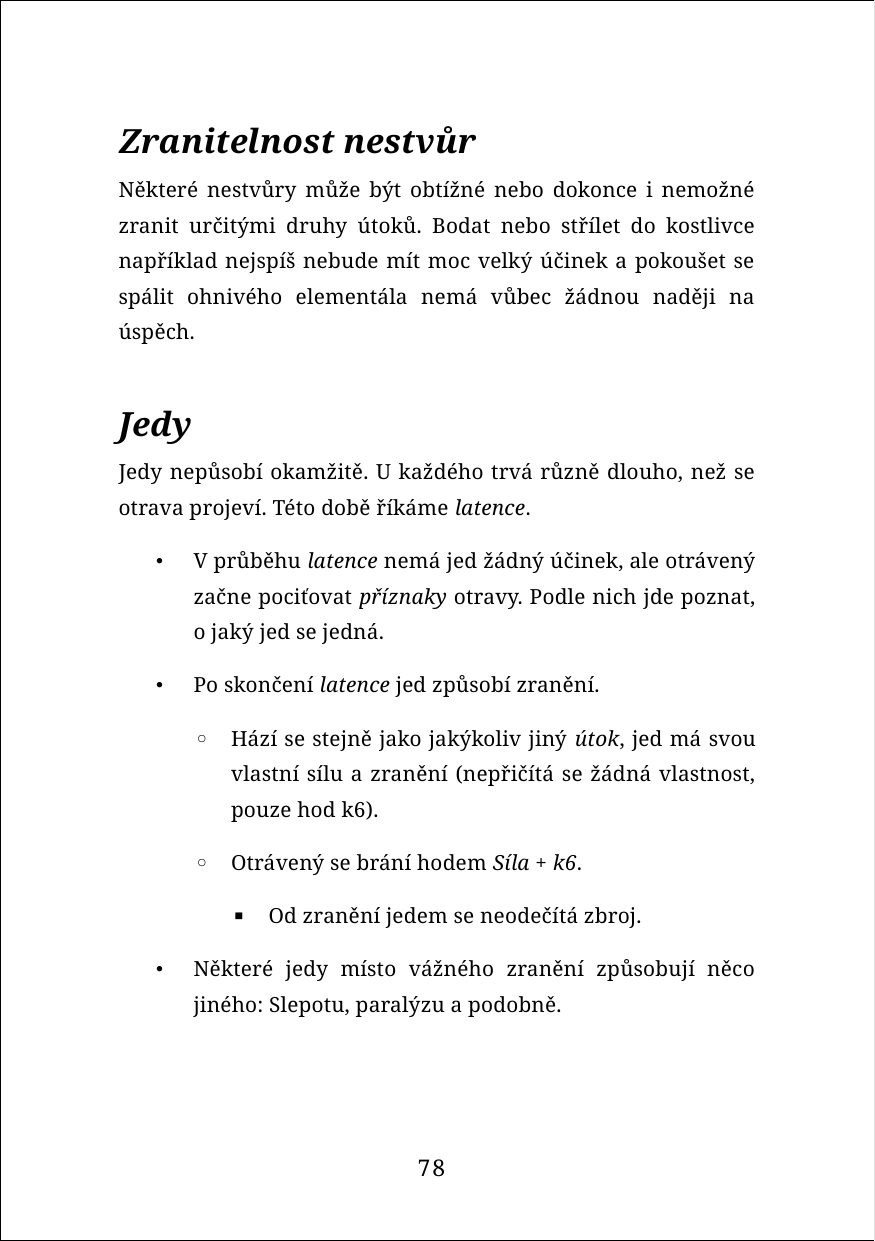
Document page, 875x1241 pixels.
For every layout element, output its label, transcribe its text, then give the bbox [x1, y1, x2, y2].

list Od zranění jedem se neodečítá zbroj. [231, 901, 756, 930]
list Po skončení latence jed způsobí zranění. [156, 671, 756, 699]
text Některé nestvůry může být obtížné nebo dokonce i nemožné zranit určitými druhy útoků. Bodat nebo střílet do kostlivce například nejspíš nebude mít moc velký účinek a pokoušet se spálit ohnivého elementála nemá vůbec žádnou naději na úspěch. [118, 175, 756, 346]
list Hází se stejně jako jakýkoliv jiný útok, jed má svou vlastní sílu a zranění (nepřičítá se žádná vlastnost, pouze hod k6). [193, 724, 756, 823]
list V průběhu latence nemá jed žádný účinek, ale otrávený začne pociťovat příznaky otravy. Podle nich jde poznat, o jaký jed se jedná. [156, 546, 756, 646]
list Otrávený se brání hodem Síla + k6. [193, 848, 756, 876]
subtitle Zranitelnost nestvůr [118, 118, 756, 164]
subtitle Jedy [118, 400, 756, 446]
text Jedy nepůsobí okamžitě. U každého trvá různě dlouho, než se otrava projeví. Této době říkáme latence. [118, 457, 756, 521]
list Některé jedy místo vážného zranění způsobují něco jiného: Slepotu, paralýzu a podobně. [156, 954, 756, 1018]
